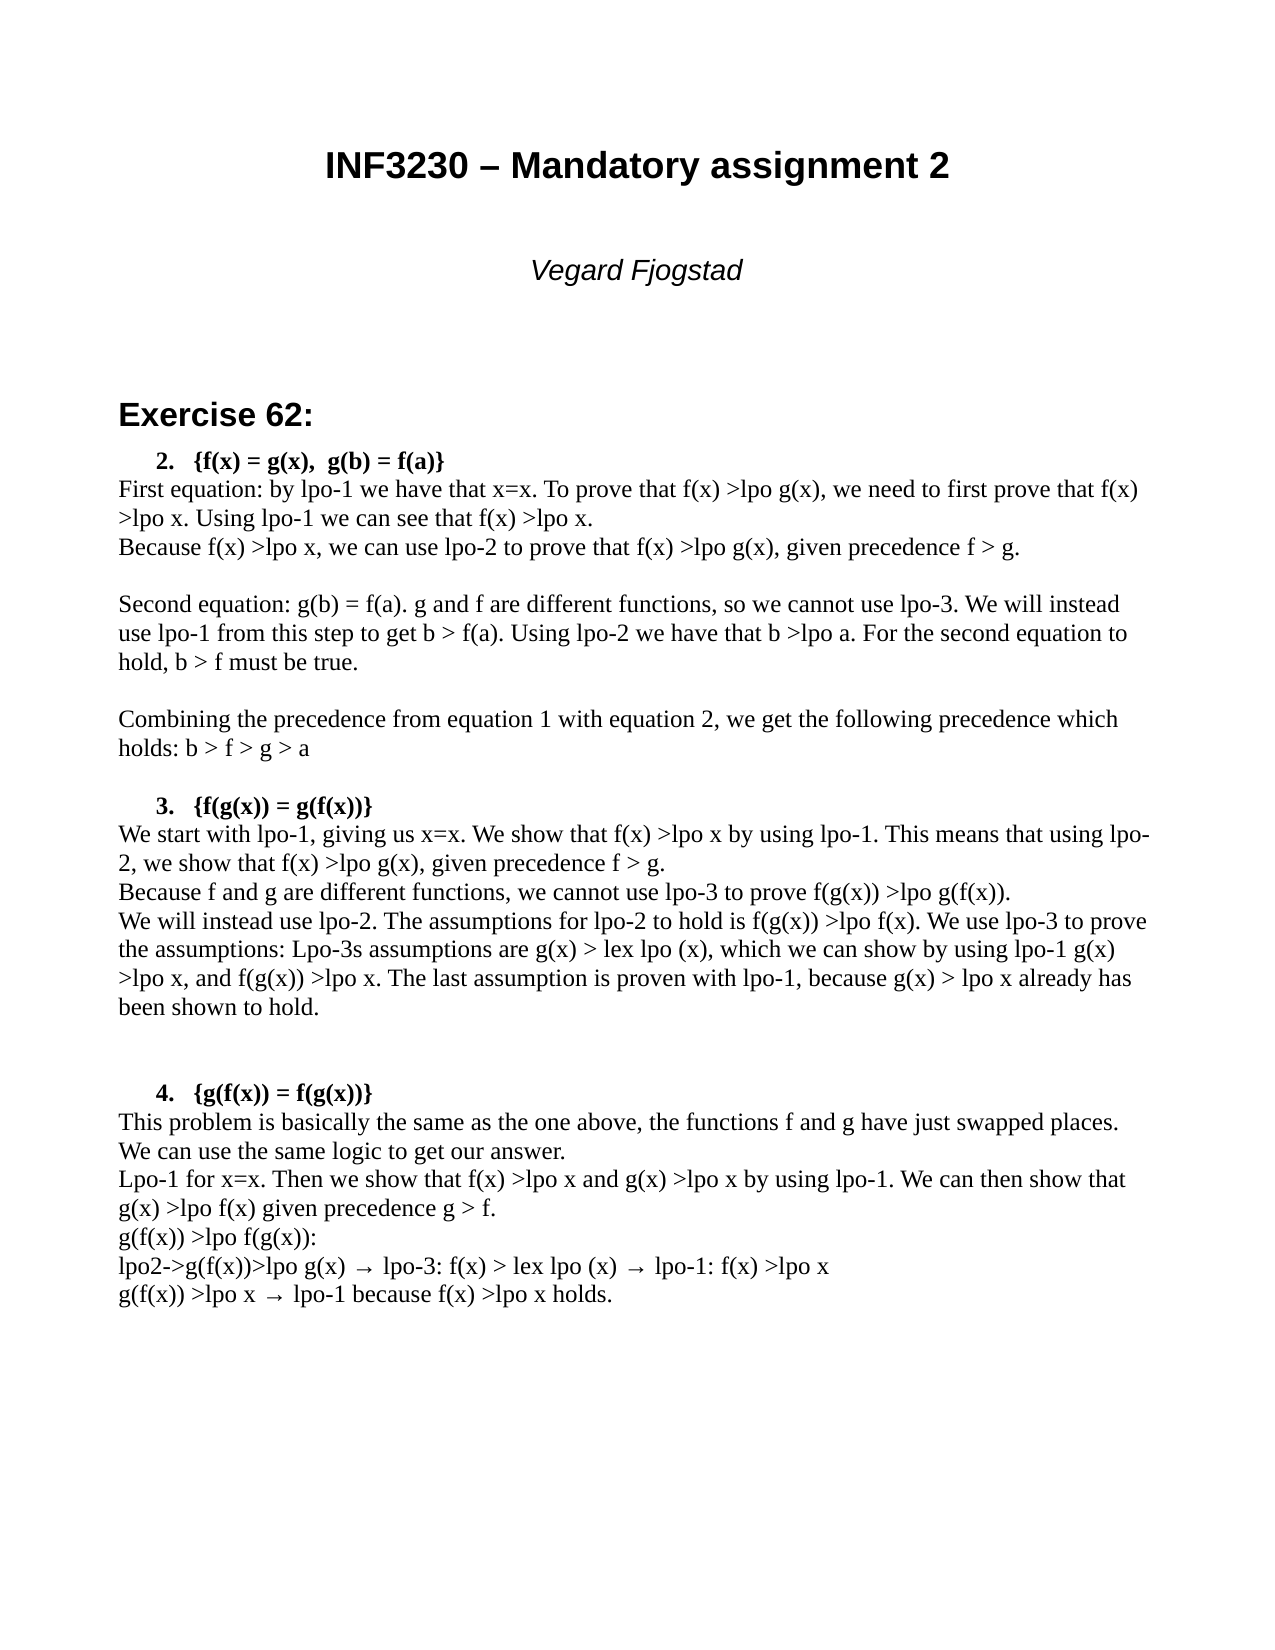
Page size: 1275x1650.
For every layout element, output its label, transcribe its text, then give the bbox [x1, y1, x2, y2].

text We will instead use lpo-2. The assumptions for lpo-2 to hold is f(g(x)) >lpo f(x). We use lpo-3 to prove the assumptions: Lpo-3s assumptions are g(x) > lex lpo (x), which we can show by using lpo-1 g(x) >lpo x, and f(g(x)) >lpo x. The last assumption is proven with lpo-1, because g(x) > lpo x already has been shown to hold. [118, 906, 1157, 1021]
text lpo2->g(f(x))>lpo g(x) → lpo-3: f(x) > lex lpo (x) → lpo-1: f(x) >lpo x [118, 1251, 1157, 1279]
subtitle Vegard Fjogstad [118, 252, 1157, 286]
subtitle Exercise 62: [118, 394, 1157, 433]
text Combining the precedence from equation 1 with equation 2, we get the following precedence which holds: b > f > g > a [118, 704, 1157, 762]
text Because f and g are different functions, we cannot use lpo-3 to prove f(g(x)) >lpo g(f(x)). [118, 877, 1157, 906]
text First equation: by lpo-1 we have that x=x. To prove that f(x) >lpo g(x), we need to first prove that f(x) >lpo x. Using lpo-1 we can see that f(x) >lpo x. [118, 474, 1157, 532]
list {g(f(x)) = f(g(x))} [156, 1078, 1157, 1107]
title INF3230 – Mandatory assignment 2 [118, 143, 1157, 186]
text This problem is basically the same as the one above, the functions f and g have just swapped places. We can use the same logic to get our answer. [118, 1107, 1157, 1164]
text g(f(x)) >lpo x → lpo-1 because f(x) >lpo x holds. [118, 1279, 1157, 1308]
list {f(g(x)) = g(f(x))} [156, 791, 1157, 819]
list {f(x) = g(x), g(b) = f(a)} [156, 446, 1157, 474]
text Second equation: g(b) = f(a). g and f are different functions, so we cannot use lpo-3. We will instead use lpo-1 from this step to get b > f(a). Using lpo-2 we have that b >lpo a. For the second equation to hold, b > f must be true. [118, 589, 1157, 676]
text We start with lpo-1, giving us x=x. We show that f(x) >lpo x by using lpo-1. This means that using lpo-2, we show that f(x) >lpo g(x), given precedence f > g. [118, 819, 1157, 877]
text Lpo-1 for x=x. Then we show that f(x) >lpo x and g(x) >lpo x by using lpo-1. We can then show that g(x) >lpo f(x) given precedence g > f. [118, 1164, 1157, 1222]
text Because f(x) >lpo x, we can use lpo-2 to prove that f(x) >lpo g(x), given precedence f > g. [118, 532, 1157, 561]
text g(f(x)) >lpo f(g(x)): [118, 1222, 1157, 1251]
